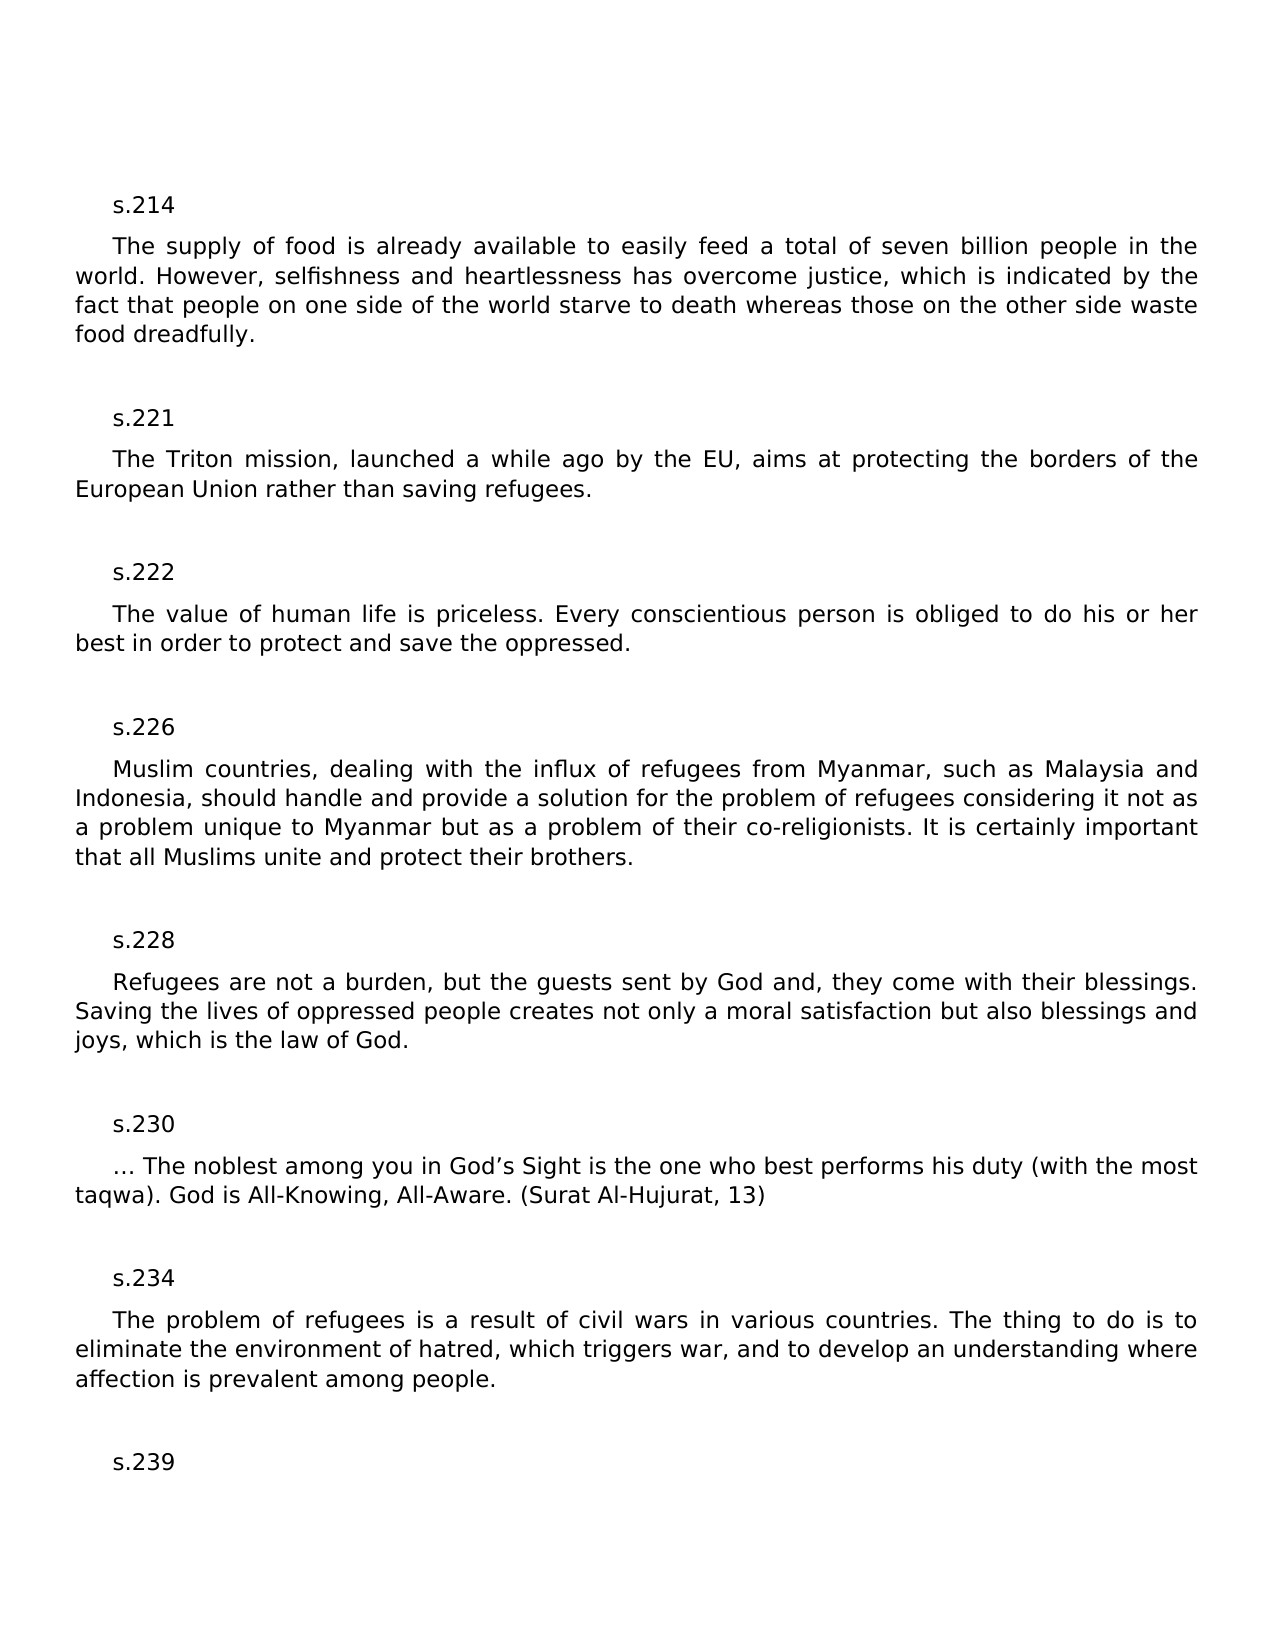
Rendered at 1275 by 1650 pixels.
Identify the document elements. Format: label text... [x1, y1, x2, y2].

text … The noblest among you in God’s Sight is the one who best performs his duty (with the most taqwa). God is All-Knowing, All-Aware. (Surat Al-Hujurat, 13) [75, 1153, 1200, 1209]
text The supply of food is already available to easily feed a total of seven billion people in the world. However, selfishness and heartlessness has overcome justice, which is indicated by the fact that people on one side of the world starve to death whereas those on the other side waste food dreadfully. [75, 233, 1200, 348]
text s.214 [75, 192, 1200, 218]
text s.222 [75, 559, 1200, 586]
text Refugees are not a burden, but the guests sent by God and, they come with their blessings. Saving the lives of oppressed people creates not only a moral satisfaction but also blessings and joys, which is the law of God. [75, 969, 1200, 1054]
text s.234 [75, 1266, 1200, 1292]
text s.228 [75, 927, 1200, 954]
text The value of human life is priceless. Every conscientious person is obliged to do his or her best in order to protect and save the oppressed. [75, 601, 1200, 657]
text The Triton mission, launched a while ago by the EU, aims at protecting the borders of the European Union rather than saving refugees. [75, 447, 1200, 503]
text s.230 [75, 1111, 1200, 1138]
text s.239 [75, 1449, 1200, 1476]
text s.226 [75, 714, 1200, 741]
text Muslim countries, dealing with the influx of refugees from Myanmar, such as Malaysia and Indonesia, should handle and provide a solution for the problem of refugees considering it not as a problem unique to Myanmar but as a problem of their co-religionists. It is certainly important that all Muslims unite and protect their brothers. [75, 756, 1200, 870]
text The problem of refugees is a result of civil wars in various countries. The thing to do is to eliminate the environment of hatred, which triggers war, and to develop an understanding where affection is prevalent among people. [75, 1307, 1200, 1393]
text s.221 [75, 405, 1200, 432]
